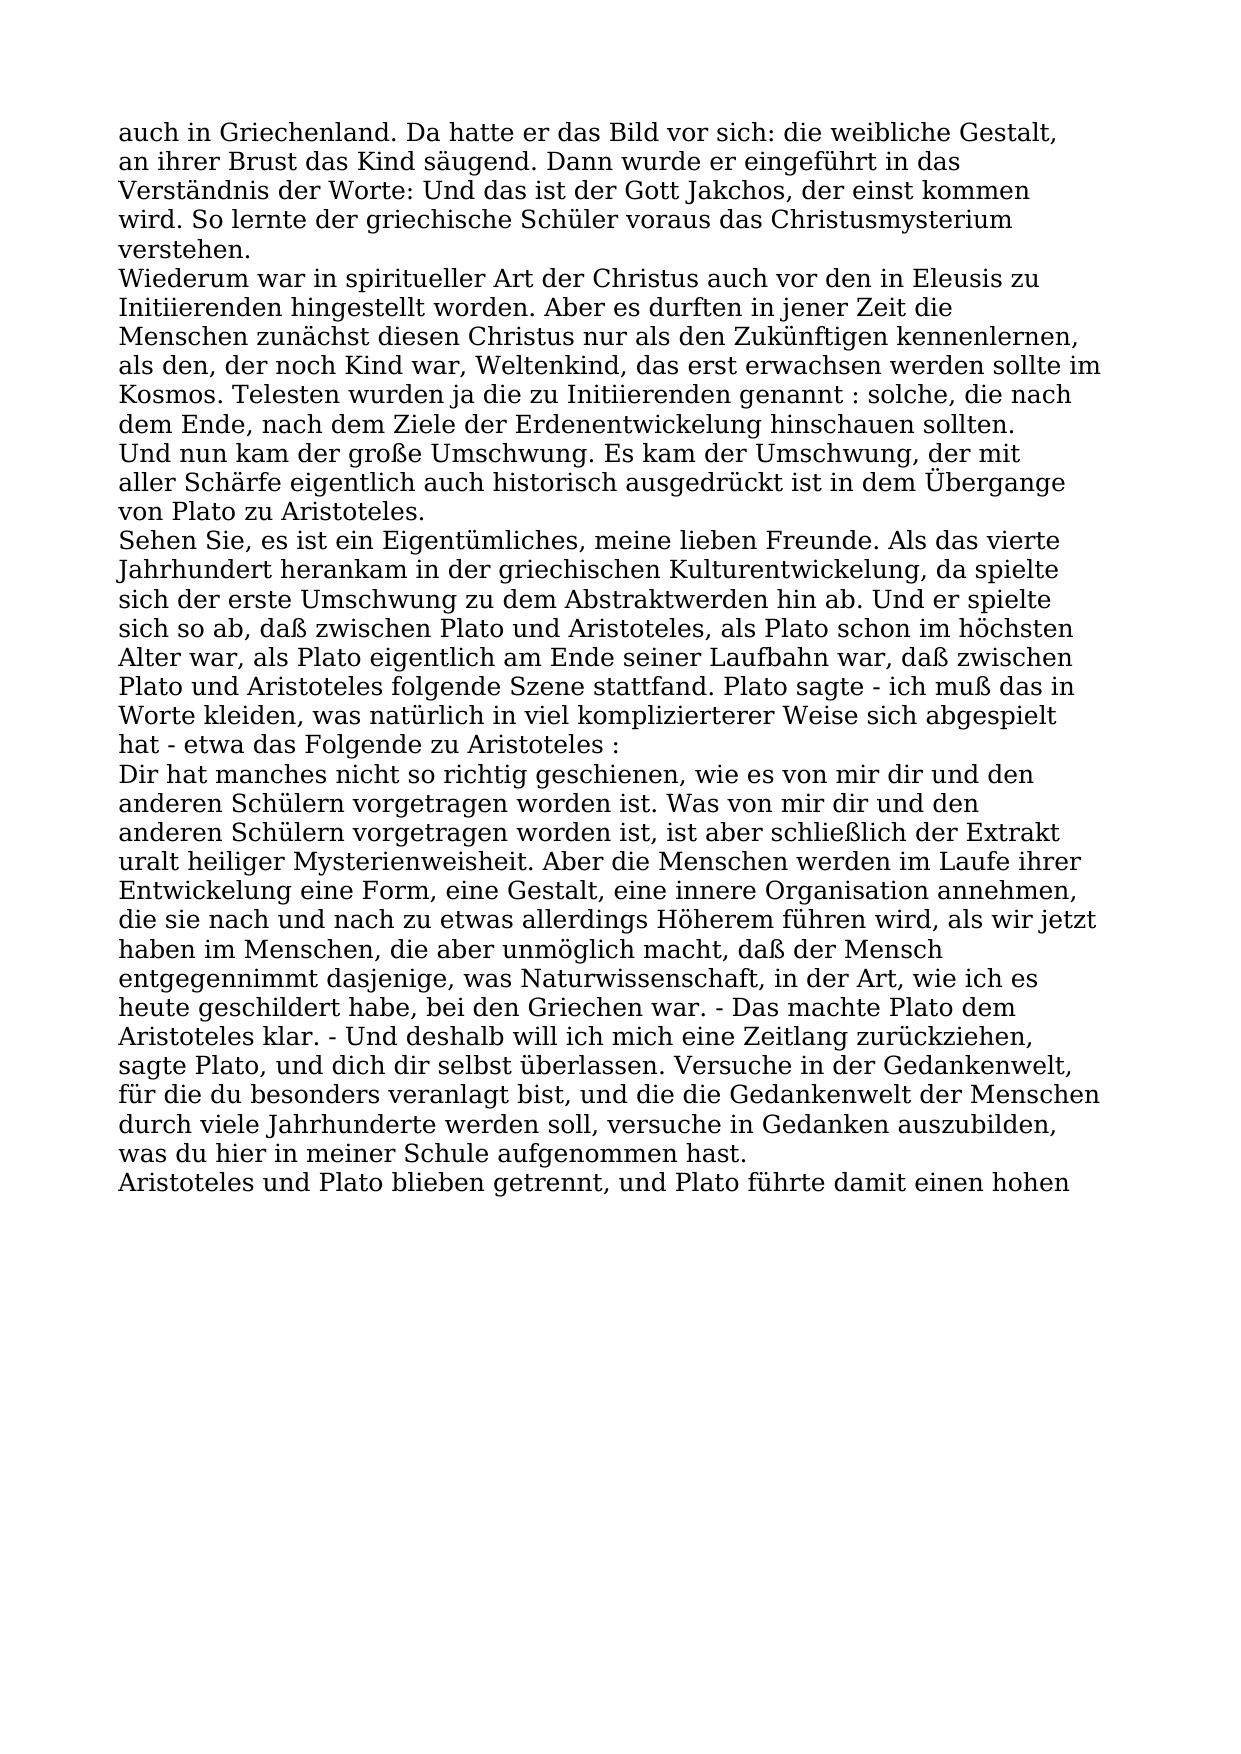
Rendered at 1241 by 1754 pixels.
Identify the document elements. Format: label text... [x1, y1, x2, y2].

text an ihrer Brust das Kind säugend. Dann wurde er eingeführt in das [118, 147, 1122, 176]
text sich der erste Umschwung zu dem Abstraktwerden hin ab. Und er spielte [118, 585, 1122, 614]
text für die du besonders veranlagt bist, und die die Gedankenwelt der Menschen [118, 1081, 1122, 1110]
text haben im Menschen, die aber unmöglich macht, daß der Mensch [118, 935, 1122, 964]
text Aristoteles klar. - Und deshalb will ich mich eine Zeitlang zurückziehen, [118, 1022, 1122, 1051]
text Sehen Sie, es ist ein Eigentümliches, meine lieben Freunde. Als das vierte [118, 526, 1122, 556]
text dem Ende, nach dem Ziele der Erdenentwickelung hinschauen sollten. [118, 410, 1122, 439]
text Entwickelung eine Form, eine Gestalt, eine innere Organisation annehmen, [118, 876, 1122, 906]
text anderen Schülern vorgetragen worden ist, ist aber schließlich der Extrakt [118, 818, 1122, 847]
text Initiierenden hingestellt worden. Aber es durften in jener Zeit die [118, 293, 1122, 322]
text wird. So lernte der griechische Schüler voraus das Christusmysterium [118, 206, 1122, 235]
text Worte kleiden, was natürlich in viel komplizierterer Weise sich abgespielt [118, 701, 1122, 731]
text von Plato zu Aristoteles. [118, 497, 1122, 526]
text Aristoteles und Plato blieben getrennt, und Plato führte damit einen hohen [118, 1168, 1122, 1197]
text entgegennimmt dasjenige, was Naturwissenschaft, in der Art, wie ich es [118, 964, 1122, 993]
text Und nun kam der große Umschwung. Es kam der Umschwung, der mit [118, 439, 1122, 468]
text Dir hat manches nicht so richtig geschienen, wie es von mir dir und den [118, 760, 1122, 789]
text Menschen zunächst diesen Christus nur als den Zukünftigen kennenlernen, [118, 322, 1122, 351]
text Plato und Aristoteles folgende Szene stattfand. Plato sagte - ich muß das in [118, 672, 1122, 701]
text Kosmos. Telesten wurden ja die zu Initiierenden genannt : solche, die nach [118, 381, 1122, 410]
text anderen Schülern vorgetragen worden ist. Was von mir dir und den [118, 789, 1122, 818]
text heute geschildert habe, bei den Griechen war. - Das machte Plato dem [118, 993, 1122, 1022]
text sagte Plato, und dich dir selbst überlassen. Versuche in der Gedankenwelt, [118, 1051, 1122, 1081]
text was du hier in meiner Schule aufgenommen hast. [118, 1139, 1122, 1168]
text verstehen. [118, 235, 1122, 264]
text als den, der noch Kind war, Weltenkind, das erst erwachsen werden sollte im [118, 351, 1122, 381]
text die sie nach und nach zu etwas allerdings Höherem führen wird, als wir jetzt [118, 906, 1122, 935]
text hat - etwa das Folgende zu Aristoteles : [118, 731, 1122, 760]
text Wiederum war in spiritueller Art der Christus auch vor den in Eleusis zu [118, 264, 1122, 293]
text Verständnis der Worte: Und das ist der Gott Jakchos, der einst kommen [118, 176, 1122, 206]
text durch viele Jahrhunderte werden soll, versuche in Gedanken auszubilden, [118, 1110, 1122, 1139]
text Jahrhundert herankam in der griechischen Kulturentwickelung, da spielte [118, 556, 1122, 585]
text aller Schärfe eigentlich auch historisch ausgedrückt ist in dem Übergange [118, 468, 1122, 497]
text Alter war, als Plato eigentlich am Ende seiner Laufbahn war, daß zwischen [118, 643, 1122, 672]
text auch in Griechenland. Da hatte er das Bild vor sich: die weibliche Gestalt, [118, 118, 1122, 147]
text uralt heiliger Mysterienweisheit. Aber die Menschen werden im Laufe ihrer [118, 847, 1122, 876]
text sich so ab, daß zwischen Plato und Aristoteles, als Plato schon im höchsten [118, 614, 1122, 643]
